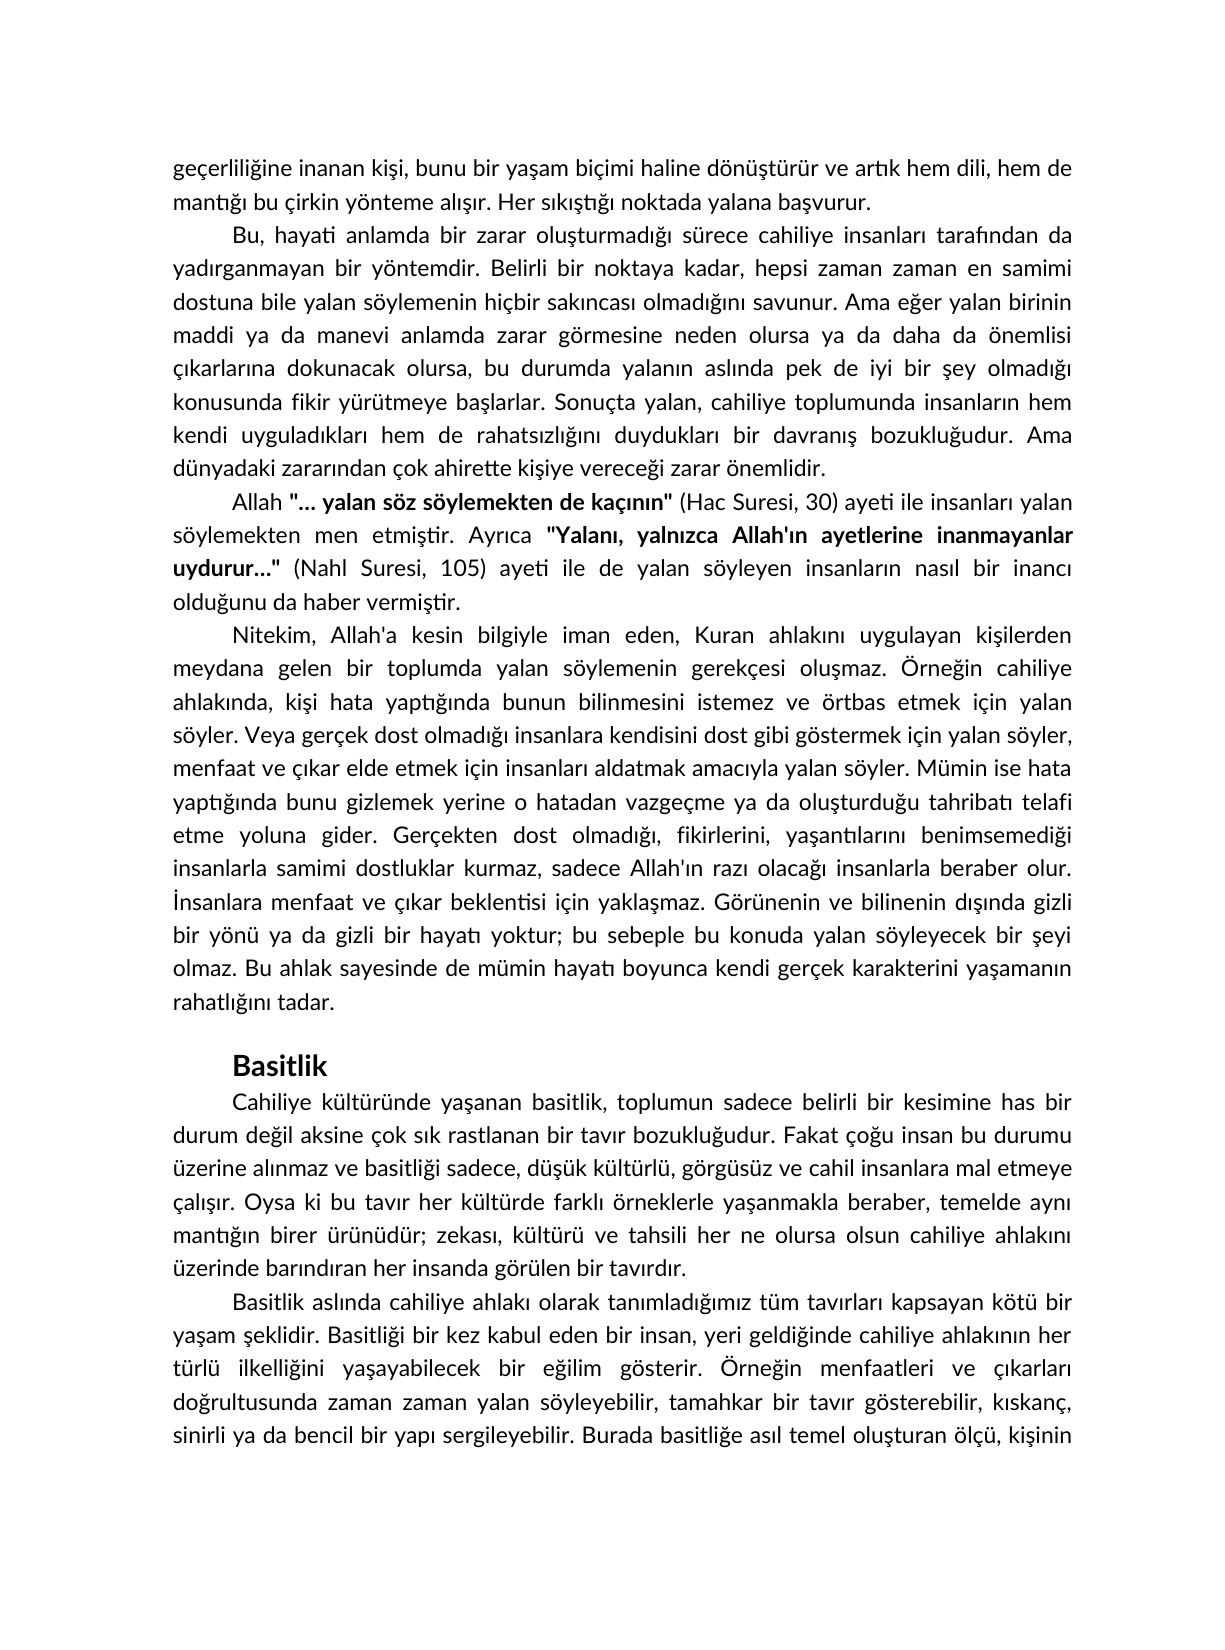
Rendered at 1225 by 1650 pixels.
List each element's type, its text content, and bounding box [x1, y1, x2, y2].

text geçerliliğine inanan kişi, bunu bir yaşam biçimi haline dönüştürür ve artık hem dili, hem de mantığı bu çirkin yönteme alışır. Her sıkıştığı noktada yalana başvurur. [173, 150, 1073, 217]
text Cahiliye kültüründe yaşanan basitlik, toplumun sadece belirli bir kesimine has bir durum değil aksine çok sık rastlanan bir tavır bozukluğudur. Fakat çoğu insan bu durumu üzerine alınmaz ve basitliği sadece, düşük kültürlü, görgüsüz ve cahil insanlara mal etmeye çalışır. Oysa ki bu tavır her kültürde farklı örneklerle yaşanmakla beraber, temelde aynı mantığın birer ürünüdür; zekası, kültürü ve tahsili her ne olursa olsun cahiliye ahlakını üzerinde barındıran her insanda görülen bir tavırdır. [173, 1083, 1073, 1283]
text Basitlik aslında cahiliye ahlakı olarak tanımladığımız tüm tavırları kapsayan kötü bir yaşam şeklidir. Basitliği bir kez kabul eden bir insan, yeri geldiğinde cahiliye ahlakının her türlü ilkelliğini yaşayabilecek bir eğilim gösterir. Örneğin menfaatleri ve çıkarları doğrultusunda zaman zaman yalan söyleyebilir, tamahkar bir tavır gösterebilir, kıskanç, sinirli ya da bencil bir yapı sergileyebilir. Burada basitliğe asıl temel oluşturan ölçü, kişinin [173, 1283, 1073, 1450]
text Nitekim, Allah'a kesin bilgiyle iman eden, Kuran ahlakını uygulayan kişilerden meydana gelen bir toplumda yalan söylemenin gerekçesi oluşmaz. Örneğin cahiliye ahlakında, kişi hata yaptığında bunun bilinmesini istemez ve örtbas etmek için yalan söyler. Veya gerçek dost olmadığı insanlara kendisini dost gibi göstermek için yalan söyler, menfaat ve çıkar elde etmek için insanları aldatmak amacıyla yalan söyler. Mümin ise hata yaptığında bunu gizlemek yerine o hatadan vazgeçme ya da oluşturduğu tahribatı telafi etme yoluna gider. Gerçekten dost olmadığı, fikirlerini, yaşantılarını benimsemediği insanlarla samimi dostluklar kurmaz, sadece Allah'ın razı olacağı insanlarla beraber olur. İnsanlara menfaat ve çıkar beklentisi için yaklaşmaz. Görünenin ve bilinenin dışında gizli bir yönü ya da gizli bir hayatı yoktur; bu sebeple bu konuda yalan söyleyecek bir şeyi olmaz. Bu ahlak sayesinde de mümin hayatı boyunca kendi gerçek karakterini yaşamanın rahatlığını tadar. [173, 617, 1073, 1017]
text Bu, hayati anlamda bir zarar oluşturmadığı sürece cahiliye insanları tarafından da yadırganmayan bir yöntemdir. Belirli bir noktaya kadar, hepsi zaman zaman en samimi dostuna bile yalan söylemenin hiçbir sakıncası olmadığını savunur. Ama eğer yalan birinin maddi ya da manevi anlamda zarar görmesine neden olursa ya da daha da önemlisi çıkarlarına dokunacak olursa, bu durumda yalanın aslında pek de iyi bir şey olmadığı konusunda fikir yürütmeye başlarlar. Sonuçta yalan, cahiliye toplumunda insanların hem kendi uyguladıkları hem de rahatsızlığını duydukları bir davranış bozukluğudur. Ama dünyadaki zararından çok ahirette kişiye vereceği zarar önemlidir. [173, 217, 1073, 483]
subtitle Basitlik [173, 1050, 1073, 1083]
text Allah "… yalan söz söylemekten de kaçının" (Hac Suresi, 30) ayeti ile insanları yalan söylemekten men etmiştir. Ayrıca "Yalanı, yalnızca Allah'ın ayetlerine inanmayanlar uydurur…" (Nahl Suresi, 105) ayeti ile de yalan söyleyen insanların nasıl bir inancı olduğunu da haber vermiştir. [173, 483, 1073, 617]
